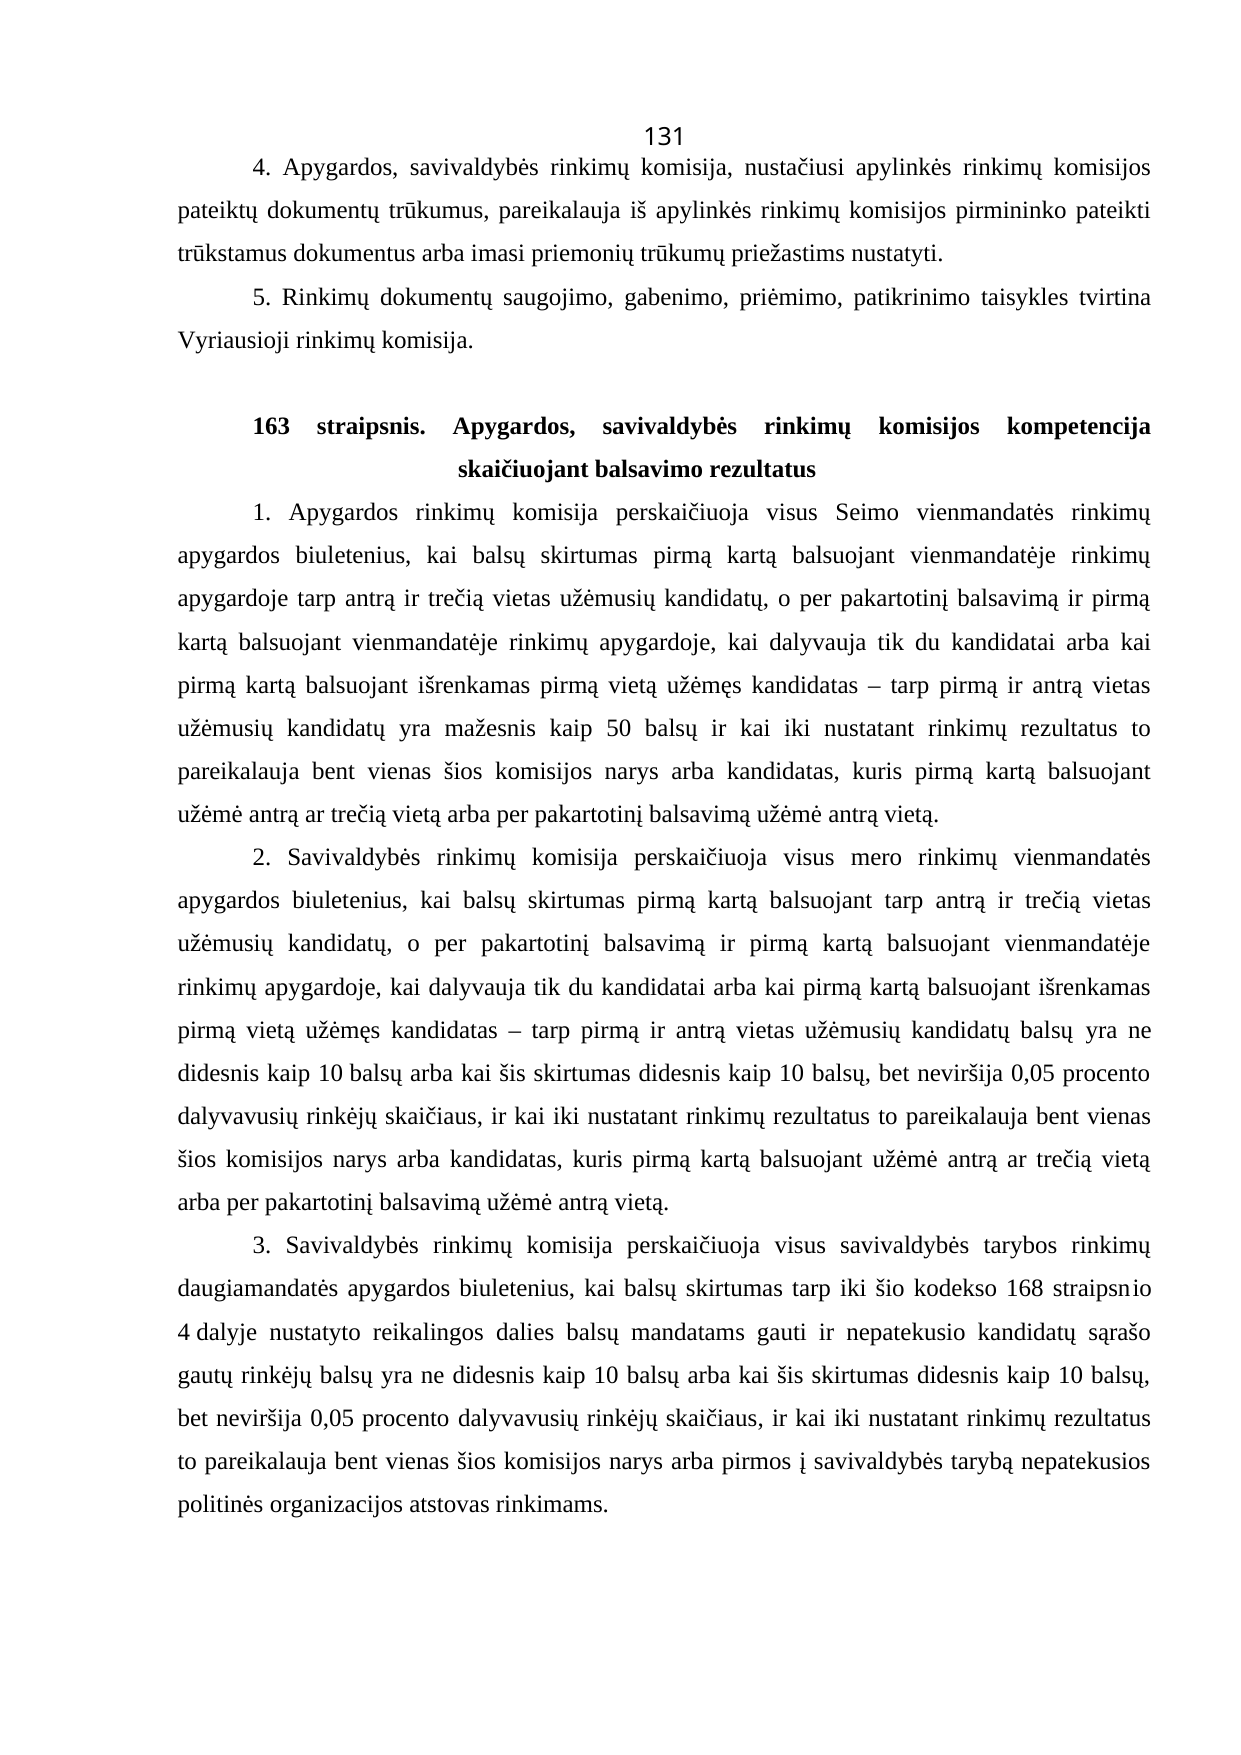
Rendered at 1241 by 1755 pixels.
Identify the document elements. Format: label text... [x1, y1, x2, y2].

text 5. Rinkimų dokumentų saugojimo, gabenimo, priėmimo, patikrinimo taisykles tvirtina Vyriausioji rinkimų komisija. [177, 282, 1152, 353]
text 163 straipsnis. Apygardos, savivaldybės rinkimų komisijos kompetencija skaičiuojant balsavimo rezultatus [252, 411, 1152, 483]
text 3. Savivaldybės rinkimų komisija perskaičiuoja visus savivaldybės tarybos rinkimų daugiamandatės apygardos biuletenius, kai balsų skirtumas tarp iki šio kodekso 168 straipsnio 4 dalyje nustatyto reikalingos dalies balsų mandatams gauti ir nepatekusio kandidatų sąrašo gautų rinkėjų balsų yra ne didesnis kaip 10 balsų arba kai šis skirtumas didesnis kaip 10 balsų, bet neviršija 0,05 procento dalyvavusių rinkėjų skaičiaus, ir kai iki nustatant rinkimų rezultatus to pareikalauja bent vienas šios komisijos narys arba pirmos į savivaldybės tarybą nepatekusios politinės organizacijos atstovas rinkimams. [177, 1230, 1152, 1518]
text 2. Savivaldybės rinkimų komisija perskaičiuoja visus mero rinkimų vienmandatės apygardos biuletenius, kai balsų skirtumas pirmą kartą balsuojant tarp antrą ir trečią vietas užėmusių kandidatų, o per pakartotinį balsavimą ir pirmą kartą balsuojant vienmandatėje rinkimų apygardoje, kai dalyvauja tik du kandidatai arba kai pirmą kartą balsuojant išrenkamas pirmą vietą užėmęs kandidatas – tarp pirmą ir antrą vietas užėmusių kandidatų balsų yra ne didesnis kaip 10 balsų arba kai šis skirtumas didesnis kaip 10 balsų, bet neviršija 0,05 procento dalyvavusių rinkėjų skaičiaus, ir kai iki nustatant rinkimų rezultatus to pareikalauja bent vienas šios komisijos narys arba kandidatas, kuris pirmą kartą balsuojant užėmė antrą ar trečią vietą arba per pakartotinį balsavimą užėmė antrą vietą. [177, 842, 1152, 1216]
text 1. Apygardos rinkimų komisija perskaičiuoja visus Seimo vienmandatės rinkimų apygardos biuletenius, kai balsų skirtumas pirmą kartą balsuojant vienmandatėje rinkimų apygardoje tarp antrą ir trečią vietas užėmusių kandidatų, o per pakartotinį balsavimą ir pirmą kartą balsuojant vienmandatėje rinkimų apygardoje, kai dalyvauja tik du kandidatai arba kai pirmą kartą balsuojant išrenkamas pirmą vietą užėmęs kandidatas – tarp pirmą ir antrą vietas užėmusių kandidatų yra mažesnis kaip 50 balsų ir kai iki nustatant rinkimų rezultatus to pareikalauja bent vienas šios komisijos narys arba kandidatas, kuris pirmą kartą balsuojant užėmė antrą ar trečią vietą arba per pakartotinį balsavimą užėmė antrą vietą. [177, 497, 1152, 828]
text 4. Apygardos, savivaldybės rinkimų komisija, nustačiusi apylinkės rinkimų komisijos pateiktų dokumentų trūkumus, pareikalauja iš apylinkės rinkimų komisijos pirmininko pateikti trūkstamus dokumentus arba imasi priemonių trūkumų priežastims nustatyti. [177, 152, 1152, 267]
